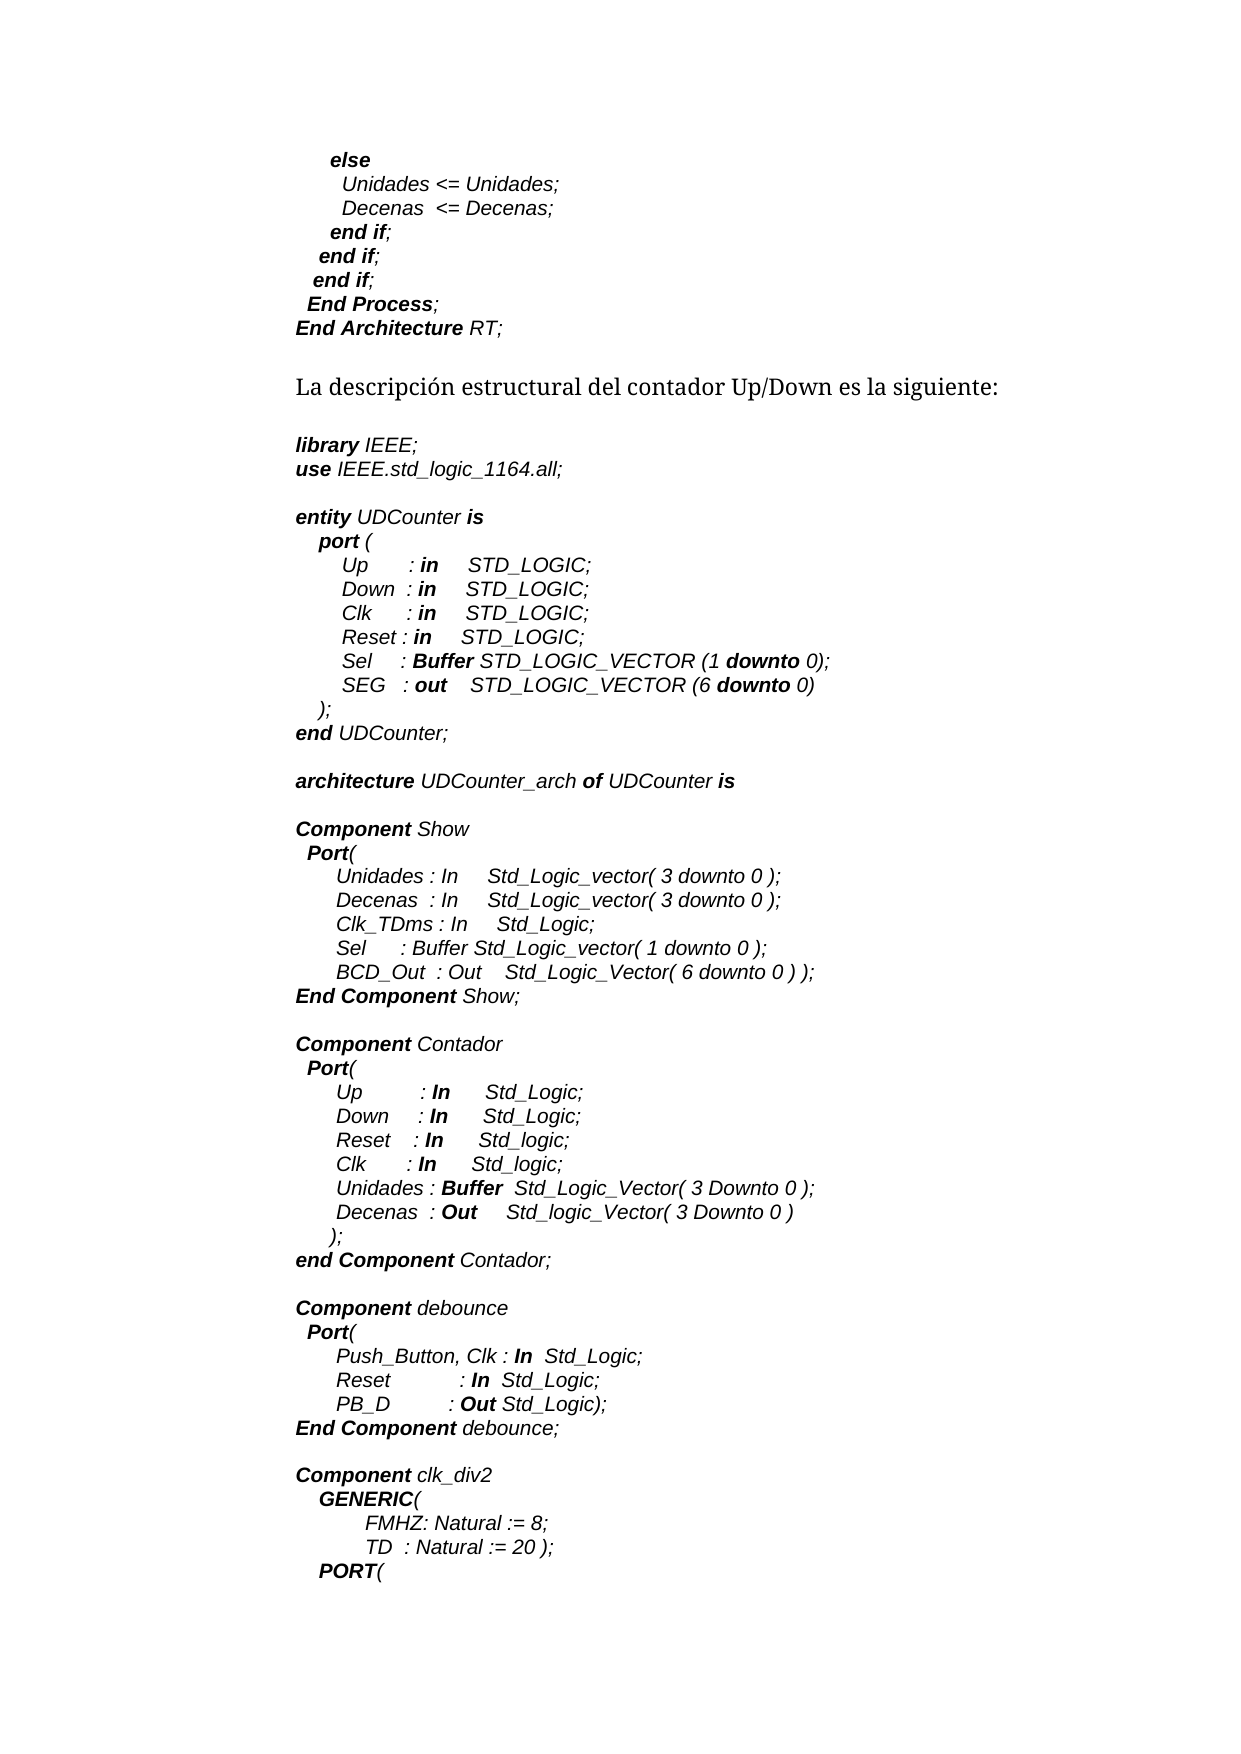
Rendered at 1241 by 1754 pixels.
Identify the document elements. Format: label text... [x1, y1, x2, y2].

text Clk_TDms : In Std_Logic; [295, 912, 1063, 936]
text End Component Show; [295, 984, 1063, 1008]
text PB_D : Out Std_Logic); [295, 1391, 1063, 1415]
text Component debounce [295, 1296, 1063, 1319]
text End Architecture RT; [295, 315, 1063, 339]
text Unidades <= Unidades; [295, 172, 1063, 196]
text Port( [295, 1319, 1063, 1343]
text End Process; [295, 291, 1063, 315]
text Clk : in STD_LOGIC; [295, 601, 1063, 625]
text SEG : out STD_LOGIC_VECTOR (6 downto 0) [295, 673, 1063, 697]
text La descripción estructural del contador Up/Down es la siguiente: [295, 371, 1063, 402]
text Down : In Std_Logic; [295, 1104, 1063, 1128]
text TD : Natural := 20 ); [295, 1535, 1063, 1559]
text Decenas : In Std_Logic_vector( 3 downto 0 ); [295, 888, 1063, 912]
text else [295, 148, 1063, 172]
text Decenas <= Decenas; [295, 196, 1063, 219]
text Unidades : In Std_Logic_vector( 3 downto 0 ); [295, 864, 1063, 888]
text FMHZ: Natural := 8; [295, 1511, 1063, 1535]
text library IEEE; [295, 433, 1063, 457]
text Port( [295, 1056, 1063, 1080]
text end Component Contador; [295, 1248, 1063, 1272]
text end if; [295, 243, 1063, 267]
text Component clk_div2 [295, 1463, 1063, 1487]
text ); [295, 1224, 1063, 1248]
text Unidades : Buffer Std_Logic_Vector( 3 Downto 0 ); [295, 1176, 1063, 1200]
text use IEEE.std_logic_1164.all; [295, 457, 1063, 481]
text End Component debounce; [295, 1415, 1063, 1439]
text Sel : Buffer Std_Logic_vector( 1 downto 0 ); [295, 936, 1063, 960]
text end if; [295, 267, 1063, 291]
text Clk : In Std_logic; [295, 1152, 1063, 1176]
text Component Show [295, 816, 1063, 840]
text Reset : In Std_logic; [295, 1128, 1063, 1152]
text Component Contador [295, 1032, 1063, 1056]
text architecture UDCounter_arch of UDCounter is [295, 768, 1063, 792]
text Port( [295, 840, 1063, 864]
text Sel : Buffer STD_LOGIC_VECTOR (1 downto 0); [295, 649, 1063, 673]
text entity UDCounter is [295, 505, 1063, 529]
text GENERIC( [295, 1487, 1063, 1511]
text Decenas : Out Std_logic_Vector( 3 Downto 0 ) [295, 1200, 1063, 1224]
text Down : in STD_LOGIC; [295, 577, 1063, 601]
text Up : In Std_Logic; [295, 1080, 1063, 1104]
text Up : in STD_LOGIC; [295, 553, 1063, 577]
text port ( [295, 529, 1063, 553]
text Reset : In Std_Logic; [295, 1367, 1063, 1391]
text end if; [295, 219, 1063, 243]
text end UDCounter; [295, 721, 1063, 744]
text ); [295, 697, 1063, 721]
text Reset : in STD_LOGIC; [295, 625, 1063, 649]
text PORT( [295, 1559, 1063, 1583]
text Push_Button, Clk : In Std_Logic; [295, 1343, 1063, 1367]
text BCD_Out : Out Std_Logic_Vector( 6 downto 0 ) ); [295, 960, 1063, 984]
